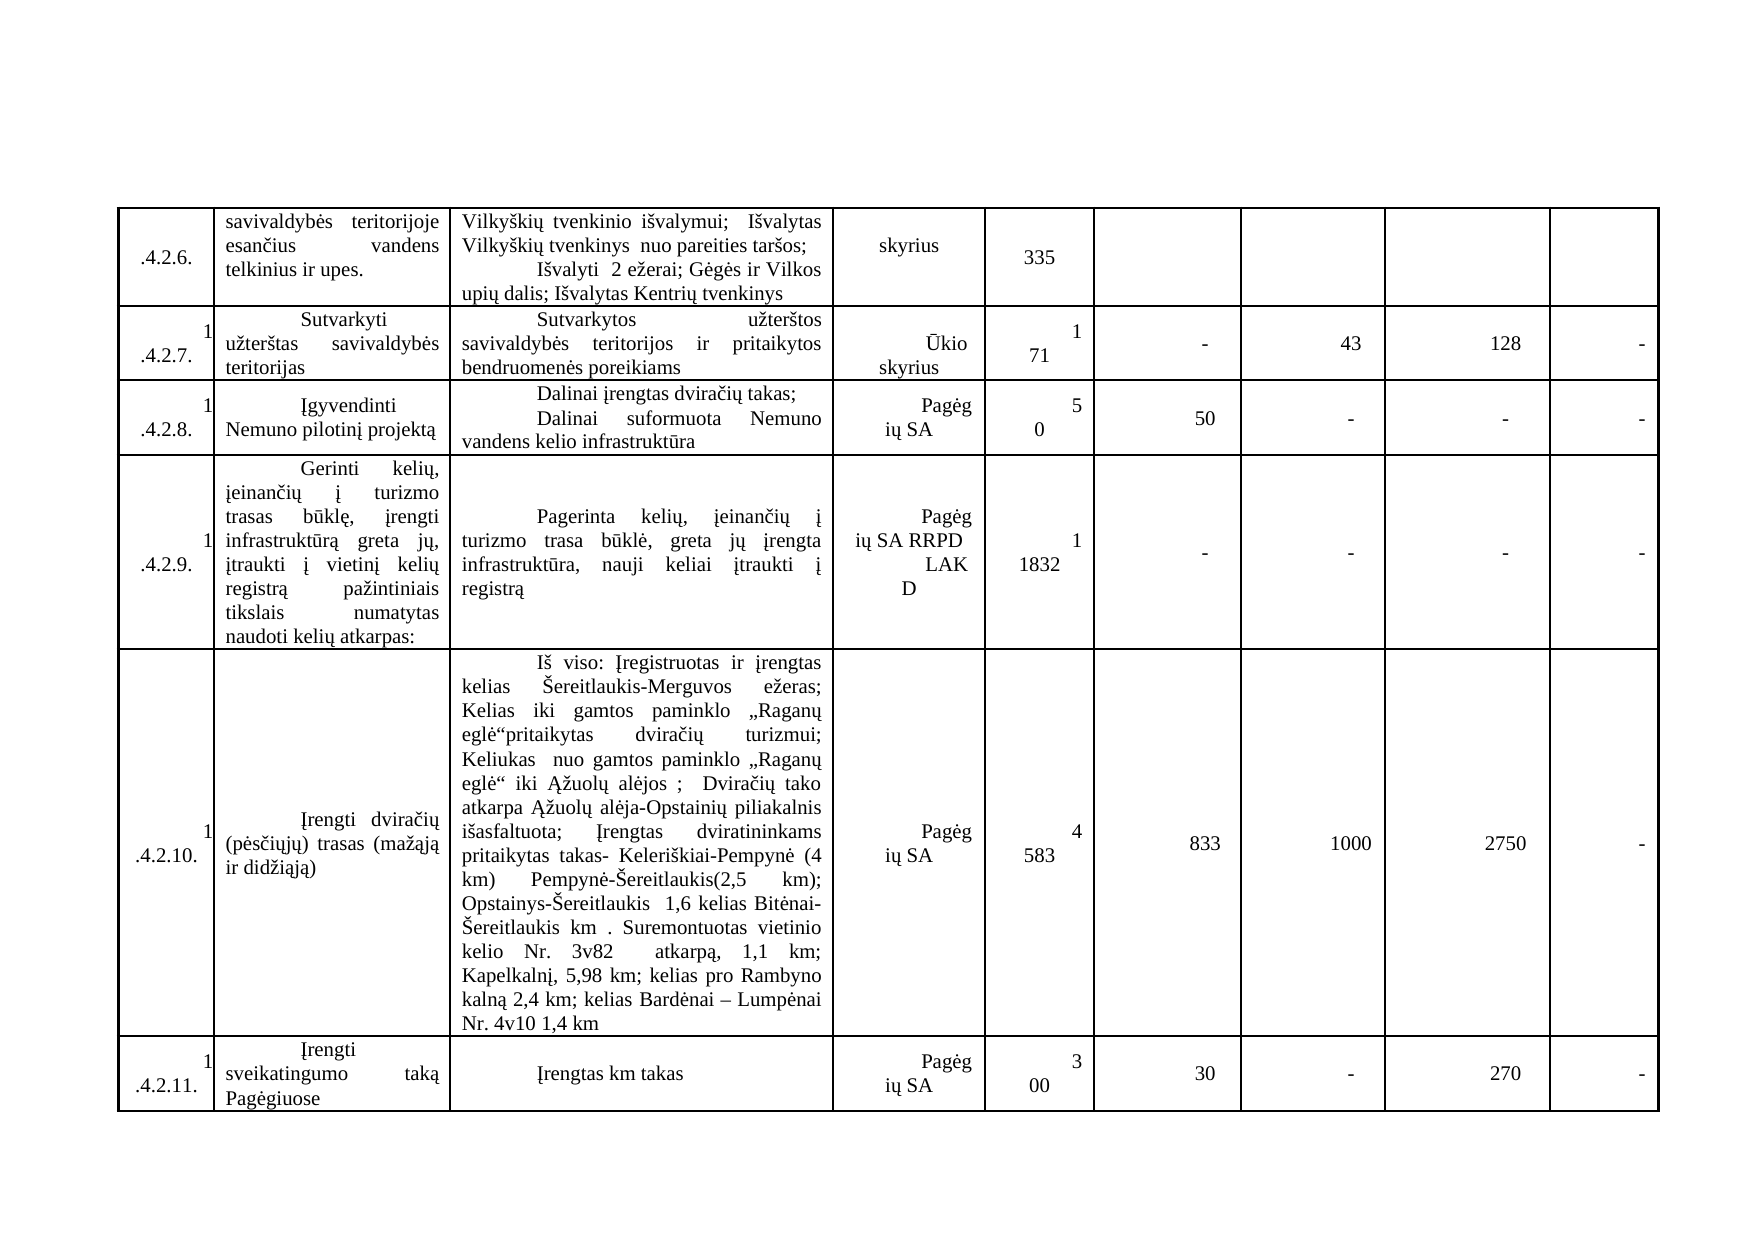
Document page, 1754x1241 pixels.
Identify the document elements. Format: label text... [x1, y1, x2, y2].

table_cell Pagerinta kelių, įeinančių į turizmo trasa būklė, greta jų įrengta infrastruktūra, nauji keliai įtraukti į registrą [451, 456, 832, 648]
table_cell 300 [986, 1037, 1093, 1109]
table_cell 833 [1095, 650, 1240, 1035]
table_cell 50 [1095, 381, 1240, 453]
table_cell - [1551, 650, 1657, 1035]
table_cell .4.2.6. [120, 209, 213, 305]
table_cell 1.4.2.8. [120, 381, 213, 453]
table_cell 171 [986, 307, 1093, 379]
table_cell Dalinai įrengtas dviračių takas; Dalinai suformuota Nemuno vandens kelio infrastruktūra [451, 381, 832, 453]
table_cell Iš viso: Įregistruotas ir įrengtas kelias Šereitlaukis-Merguvos ežeras; Kelias iki gamtos paminklo „Raganų eglė“pritaikytas dviračių turizmui; Keliukas nuo gamtos paminklo „Raganų eglė“ iki Ąžuolų alėjos ; Dviračių tako atkarpa Ąžuolų alėja-Opstainių piliakalnis išasfaltuota; Įrengtas dviratininkams pritaikytas takas- Keleriškiai-Pempynė (4 km) Pempynė-Šereitlaukis(2,5 km); Opstainys-Šereitlaukis 1,6 kelias Bitėnai-Šereitlaukis km . Suremontuotas vietinio kelio Nr. 3v82 atkarpą, 1,1 km; Kapelkalnį, 5,98 km; kelias pro Rambyno kalną 2,4 km; kelias Bardėnai – Lumpėnai Nr. 4v10 1,4 km [451, 650, 832, 1035]
table_cell Pagėgių SA RRPD LAKD [834, 456, 984, 648]
table_cell Gerinti kelių, įeinančių į turizmo trasas būklę, įrengti infrastruktūrą greta jų, įtraukti į vietinį kelių registrą pažintiniais tikslais numatytas naudoti kelių atkarpas: [215, 456, 449, 648]
table_cell 1.4.2.11. [120, 1037, 213, 1109]
table_cell 128 [1386, 307, 1549, 379]
table_cell skyrius [834, 209, 984, 305]
table_cell savivaldybės teritorijoje esančius vandens telkinius ir upes. [215, 209, 449, 305]
table_cell Sutvarkytos užterštos savivaldybės teritorijos ir pritaikytos bendruomenės poreikiams [451, 307, 832, 379]
table_cell 11832 [986, 456, 1093, 648]
table_cell - [1551, 381, 1657, 453]
table_cell 1.4.2.9. [120, 456, 213, 648]
table_cell Pagėgių SA [834, 381, 984, 453]
table_cell - [1551, 307, 1657, 379]
table_cell - [1095, 456, 1240, 648]
table_cell - [1242, 456, 1384, 648]
table_cell - [1551, 1037, 1657, 1109]
table_cell - [1242, 381, 1384, 453]
table_cell Įrengti dviračių (pėsčiųjų) trasas (mažąją ir didžiąją) [215, 650, 449, 1035]
table_cell Ūkio skyrius [834, 307, 984, 379]
table_cell 2750 [1386, 650, 1549, 1035]
table_cell 270 [1386, 1037, 1549, 1109]
table_cell - [1095, 307, 1240, 379]
table_cell 335 [986, 209, 1093, 305]
table_cell Įrengtas km takas [451, 1037, 832, 1109]
table_cell - [1242, 1037, 1384, 1109]
table_cell - [1386, 456, 1549, 648]
table_cell Vilkyškių tvenkinio išvalymui; Išvalytas Vilkyškių tvenkinys nuo pareities taršos; Išvalyti 2 ežerai; Gėgės ir Vilkos upių dalis; Išvalytas Kentrių tvenkinys [451, 209, 832, 305]
table_cell Pagėgių SA [834, 650, 984, 1035]
table_cell Sutvarkyti užterštas savivaldybės teritorijas [215, 307, 449, 379]
table_cell 1000 [1242, 650, 1384, 1035]
table_cell - [1551, 456, 1657, 648]
table_cell - [1551, 209, 1657, 305]
table_cell 4583 [986, 650, 1093, 1035]
table_cell [1386, 209, 1549, 305]
table_cell 1.4.2.10. [120, 650, 213, 1035]
table_cell 30 [1095, 1037, 1240, 1109]
table_cell 1.4.2.7. [120, 307, 213, 379]
table_cell - [1386, 381, 1549, 453]
table_cell Pagėgių SA [834, 1037, 984, 1109]
table_cell Įgyvendinti Nemuno pilotinį projektą [215, 381, 449, 453]
table_cell 50 [986, 381, 1093, 453]
table_cell Įrengti sveikatingumo taką Pagėgiuose [215, 1037, 449, 1109]
table_cell [1095, 209, 1240, 305]
table_cell [1242, 209, 1384, 305]
table_cell 43 [1242, 307, 1384, 379]
